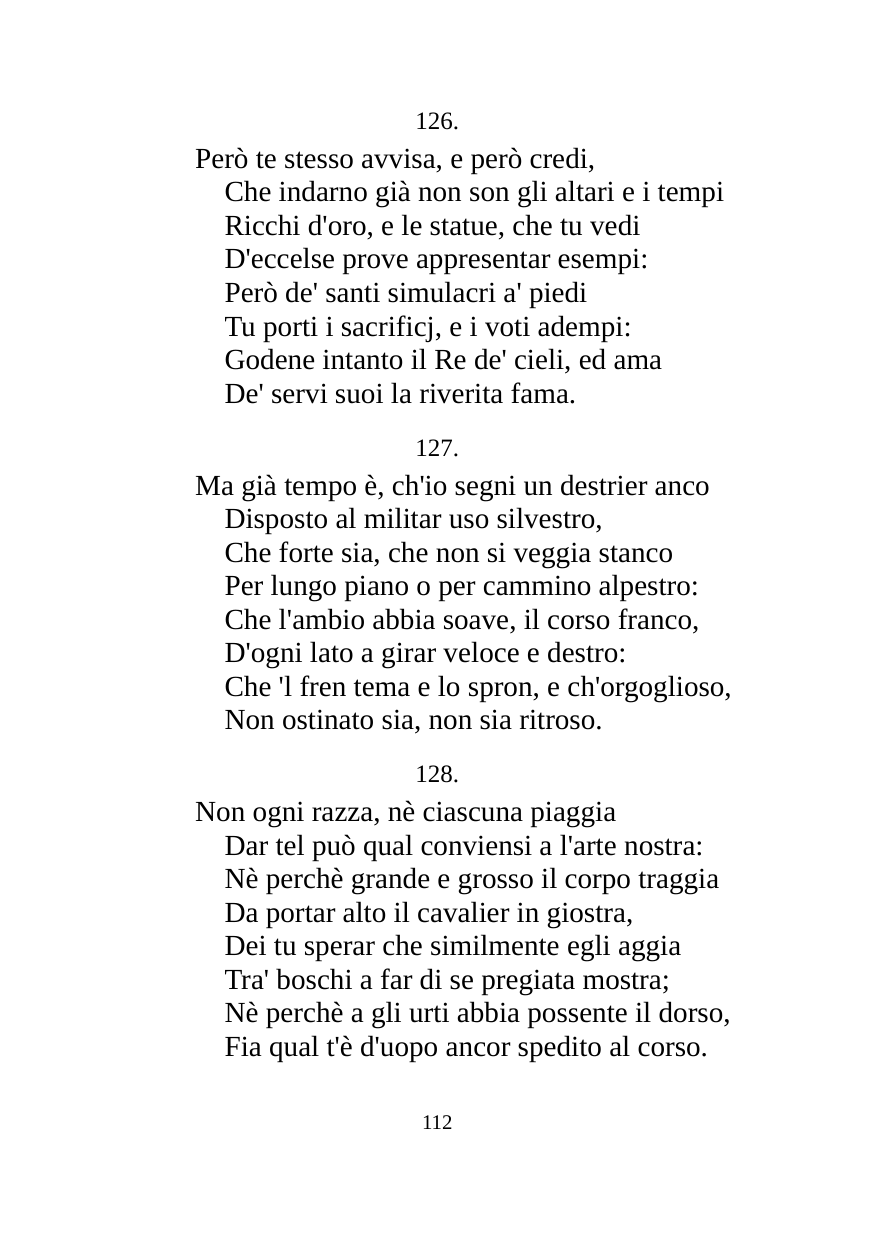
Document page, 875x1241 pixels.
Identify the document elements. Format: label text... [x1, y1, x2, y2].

text Che l'ambio abbia soave, il corso franco, [224, 602, 768, 635]
text Dei tu sperar che similmente egli aggia [224, 928, 768, 962]
text Non ostinato sia, non sia ritroso. [224, 702, 768, 736]
text Che 'l fren tema e lo spron, e ch'orgoglioso, [224, 669, 768, 702]
text Non ogni razza, nè ciascuna piaggia [195, 794, 768, 828]
text Ma già tempo è, ch'io segni un destrier anco [195, 468, 768, 501]
text Tu porti i sacrificj, e i voti adempi: [224, 309, 768, 342]
text Disposto al militar uso silvestro, [224, 501, 768, 535]
text Nè perchè a gli urti abbia possente il dorso, [224, 996, 768, 1029]
text Nè perchè grande e grosso il corpo traggia [224, 861, 768, 895]
text Godene intanto il Re de' cieli, ed ama [224, 342, 768, 376]
text Però de' santi simulacri a' piedi [224, 275, 768, 309]
text Dar tel può qual conviensi a l'arte nostra: [224, 828, 768, 861]
text Per lungo piano o per cammino alpestro: [224, 568, 768, 602]
text De' servi suoi la riverita fama. [224, 376, 768, 409]
text Fia qual t'è d'uopo ancor spedito al corso. [224, 1029, 768, 1063]
text Però te stesso avvisa, e però credi, [195, 141, 768, 174]
text Che forte sia, che non si veggia stanco [224, 535, 768, 568]
text 126. [106, 106, 768, 135]
text 127. [106, 433, 768, 462]
text Da portar alto il cavalier in giostra, [224, 895, 768, 928]
text Che indarno già non son gli altari e i tempi [224, 174, 768, 208]
text D'eccelse prove appresentar esempi: [224, 242, 768, 275]
text Ricchi d'oro, e le statue, che tu vedi [224, 208, 768, 242]
text 128. [106, 759, 768, 788]
text D'ogni lato a girar veloce e destro: [224, 635, 768, 669]
text Tra' boschi a far di se pregiata mostra; [224, 962, 768, 996]
